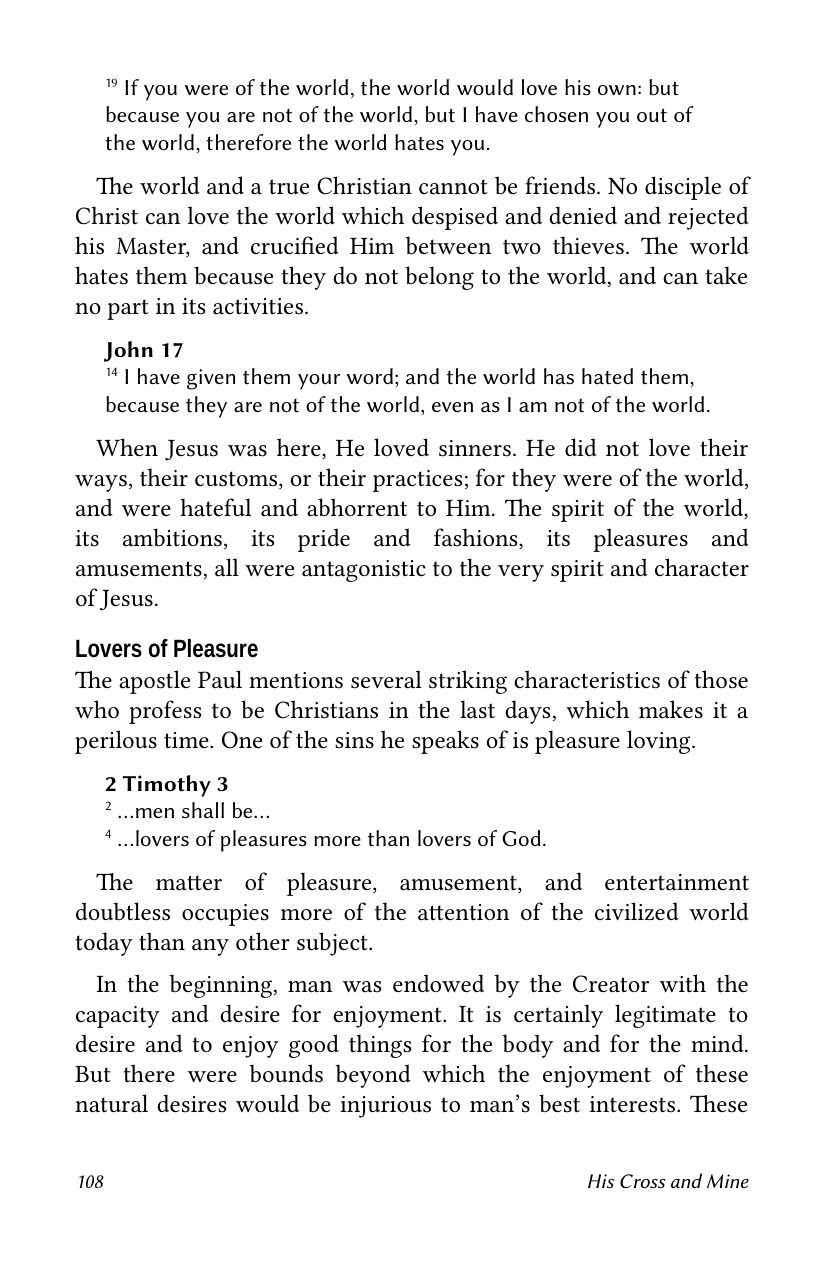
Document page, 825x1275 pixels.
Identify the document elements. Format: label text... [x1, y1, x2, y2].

text When Jesus was here, He loved sinners. He did not love their ways, their customs, or their practices; for they were of the world, and were hateful and abhorrent to Him. The spirit of the world, its ambitions, its pride and fashions, its pleasures and amusements, all were antagonistic to the very spirit and character of Jesus. [75, 434, 750, 612]
text The world and a true Christian cannot be friends. No disciple of Christ can love the world which despised and denied and rejected his Master, and crucified Him between two thieves. The world hates them because they do not belong to the world, and can take no part in its activities. [75, 172, 750, 320]
text John 17 [105, 337, 750, 363]
text 19 If you were of the world, the world would love his own: but because you are not of the world, but I have chosen you out of the world, therefore the world hates you. [105, 75, 720, 156]
text 14 I have given them your word; and the world has hated them, because they are not of the world, even as I am not of the world. [105, 364, 720, 418]
text 4 ...lovers of pleasures more than lovers of God. [105, 826, 720, 852]
subtitle Lovers of Pleasure [75, 634, 750, 663]
text 2 Timothy 3 [105, 771, 750, 797]
text In the beginning, man was endowed by the Creator with the capacity and desire for enjoyment. It is certainly legitimate to desire and to enjoy good things for the body and for the mind. But there were bounds beyond which the enjoyment of these natural desires would be injurious to man’s best interests. These [75, 970, 750, 1118]
text The apostle Paul mentions several striking characteristics of those who profess to be Christians in the last days, which makes it a perilous time. One of the sins he speaks of is pleasure loving. [75, 666, 750, 754]
text The matter of pleasure, amusement, and entertainment doubtless occupies more of the attention of the civilized world today than any other subject. [75, 868, 750, 957]
text 2 ...men shall be… [105, 798, 720, 824]
